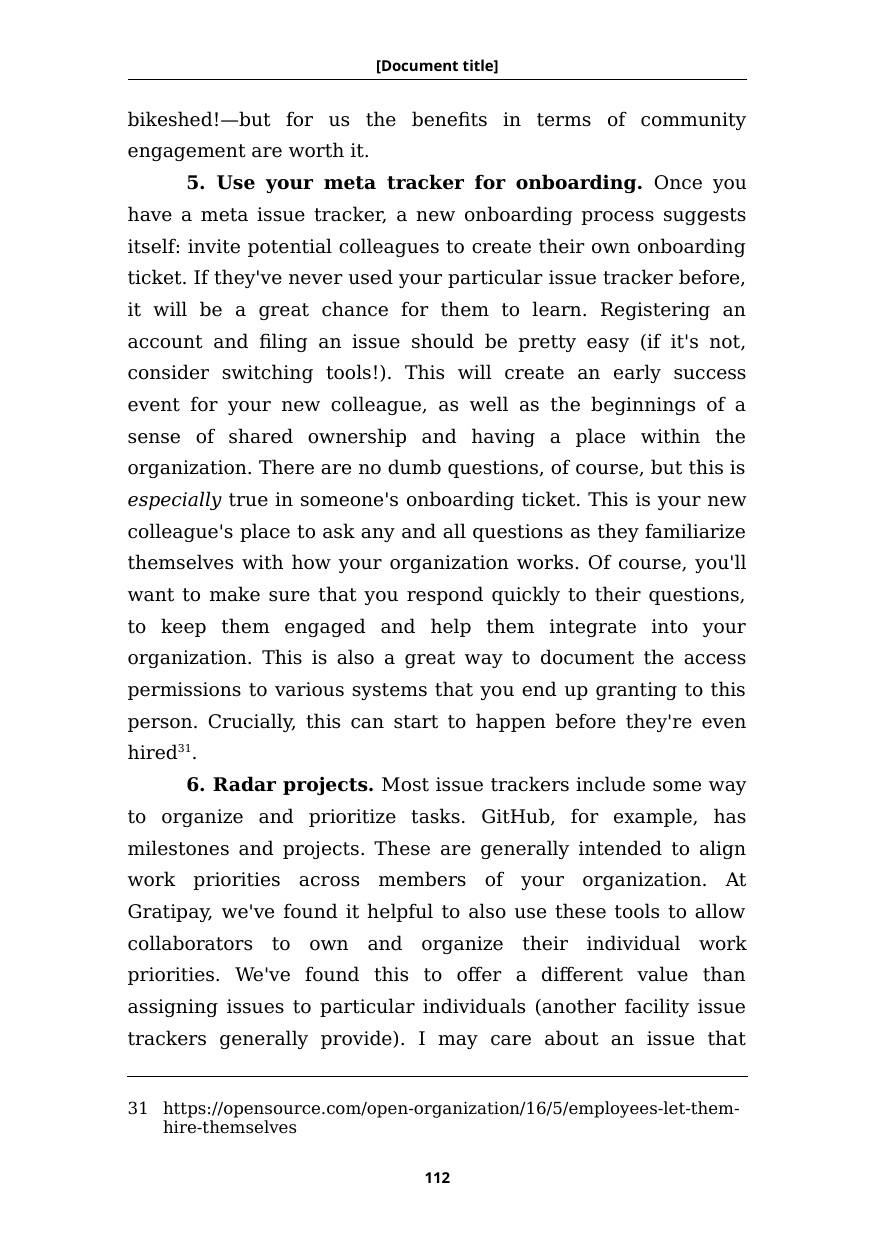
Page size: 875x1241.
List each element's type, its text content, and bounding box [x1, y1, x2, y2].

text https://opensource.com/open-organization/16/5/employees-let-them-hire-themselves [127, 1099, 747, 1138]
text bikeshed!—but for us the benefits in terms of community engagement are worth it. [127, 109, 747, 162]
text 6. Radar projects. Most issue trackers include some way to organize and prioritize tasks. GitHub, for example, has milestones and projects. These are generally intended to align work priorities across members of your organization. At Gratipay, we've found it helpful to also use these tools to allow collaborators to own and organize their individual work priorities. We've found this to offer a different value than assigning issues to particular individuals (another facility issue trackers generally provide). I may care about an issue that [127, 774, 747, 1049]
text 5. Use your meta tracker for onboarding. Once you have a meta issue tracker, a new onboarding process suggests itself: invite potential colleagues to create their own onboarding ticket. If they've never used your particular issue tracker before, it will be a great chance for them to learn. Registering an account and filing an issue should be pretty easy (if it's not, consider switching tools!). This will create an early success event for your new colleague, as well as the beginnings of a sense of shared ownership and having a place within the organization. There are no dumb questions, of course, but this is especially true in someone's onboarding ticket. This is your new colleague's place to ask any and all questions as they familiarize themselves with how your organization works. Of course, you'll want to make sure that you respond quickly to their questions, to keep them engaged and help them integrate into your organization. This is also a great way to document the access permissions to various systems that you end up granting to this person. Crucially, this can start to happen before they're even hired. [127, 172, 747, 764]
